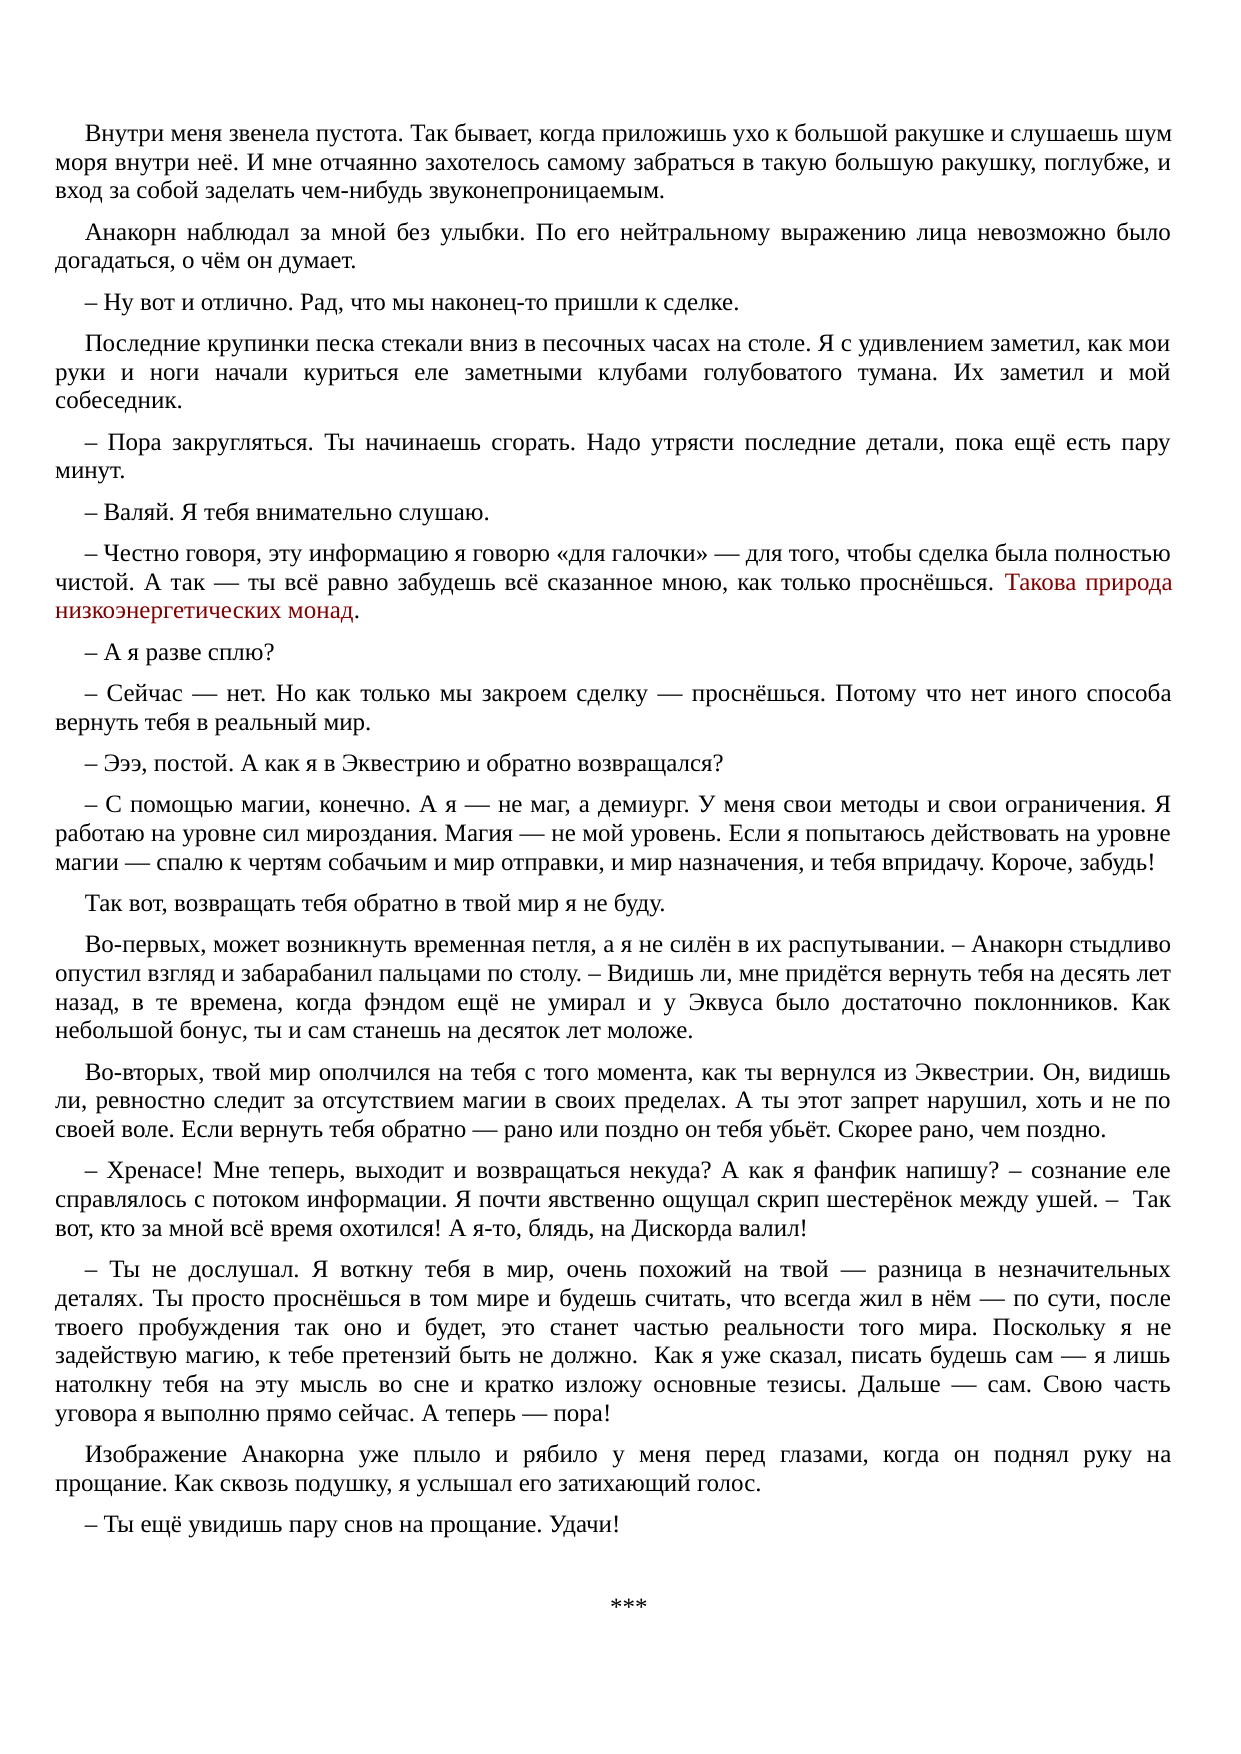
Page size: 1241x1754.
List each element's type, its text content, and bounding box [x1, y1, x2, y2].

text Во-вторых, твой мир ополчился на тебя с того момента, как ты вернулся из Эквестрии. Он, видишь ли, ревностно следит за отсутствием магии в своих пределах. А ты этот запрет нарушил, хоть и не по своей воле. Если вернуть тебя обратно — рано или поздно он тебя убьёт. Скорее рано, чем поздно. [55, 1057, 1172, 1143]
text – Хренасе! Мне теперь, выходит и возвращаться некуда? А как я фанфик напишу? – сознание еле справлялось с потоком информации. Я почти явственно ощущал скрип шестерёнок между ушей. – Так вот, кто за мной всё время охотился! А я-то, блядь, на Дискорда валил! [55, 1156, 1172, 1242]
text – Ты не дослушал. Я воткну тебя в мир, очень похожий на твой — разница в незначительных деталях. Ты просто проснёшься в том мире и будешь считать, что всегда жил в нём — по сути, после твоего пробуждения так оно и будет, это станет частью реальности того мира. Поскольку я не задействую магию, к тебе претензий быть не должно. Как я уже сказал, писать будешь сам — я лишь натолкну тебя на эту мысль во сне и кратко изложу основные тезисы. Дальше — сам. Свою часть уговора я выполню прямо сейчас. А теперь — пора! [55, 1254, 1172, 1427]
text – С помощью магии, конечно. А я — не маг, а демиург. У меня свои методы и свои ограничения. Я работаю на уровне сил мироздания. Магия — не мой уровень. Если я попытаюсь действовать на уровне магии — спалю к чертям собачьим и мир отправки, и мир назначения, и тебя впридачу. Короче, забудь! [55, 789, 1172, 876]
text – Честно говоря, эту информацию я говорю «для галочки» — для того, чтобы сделка была полностью чистой. А так — ты всё равно забудешь всё сказанное мною, как только проснёшься. Такова природа низкоэнергетических монад. [55, 538, 1172, 624]
text Внутри меня звенела пустота. Так бывает, когда приложишь ухо к большой ракушке и слушаешь шум моря внутри неё. И мне отчаянно захотелось самому забраться в такую большую ракушку, поглубже, и вход за собой заделать чем-нибудь звуконепроницаемым. [55, 118, 1172, 204]
text – Сейчас — нет. Но как только мы закроем сделку — проснёшься. Потому что нет иного способа вернуть тебя в реальный мир. [55, 678, 1172, 736]
text Изображение Анакорна уже плыло и рябило у меня перед глазами, когда он поднял руку на прощание. Как сквозь подушку, я услышал его затихающий голос. [55, 1439, 1172, 1497]
text Последние крупинки песка стекали вниз в песочных часах на столе. Я с удивлением заметил, как мои руки и ноги начали куриться еле заметными клубами голубоватого тумана. Их заметил и мой собеседник. [55, 328, 1172, 414]
text Так вот, возвращать тебя обратно в твой мир я не буду. [55, 888, 1172, 917]
text – Пора закругляться. Ты начинаешь сгорать. Надо утрясти последние детали, пока ещё есть пару минут. [55, 427, 1172, 484]
text *** [55, 1592, 1172, 1621]
text Во-первых, может возникнуть временная петля, а я не силён в их распутывании. – Анакорн стыдливо опустил взгляд и забарабанил пальцами по столу. – Видишь ли, мне придётся вернуть тебя на десять лет назад, в те времена, когда фэндом ещё не умирал и у Эквуса было достаточно поклонников. Как небольшой бонус, ты и сам станешь на десяток лет моложе. [55, 929, 1172, 1044]
text – Ты ещё увидишь пару снов на прощание. Удачи! [55, 1509, 1172, 1538]
text – А я разве сплю? [55, 637, 1172, 666]
text – Валяй. Я тебя внимательно слушаю. [55, 497, 1172, 526]
text – Ну вот и отлично. Рад, что мы наконец-то пришли к сделке. [55, 287, 1172, 316]
text – Эээ, постой. А как я в Эквестрию и обратно возвращался? [55, 748, 1172, 777]
text Анакорн наблюдал за мной без улыбки. По его нейтральному выражению лица невозможно было догадаться, о чём он думает. [55, 217, 1172, 274]
